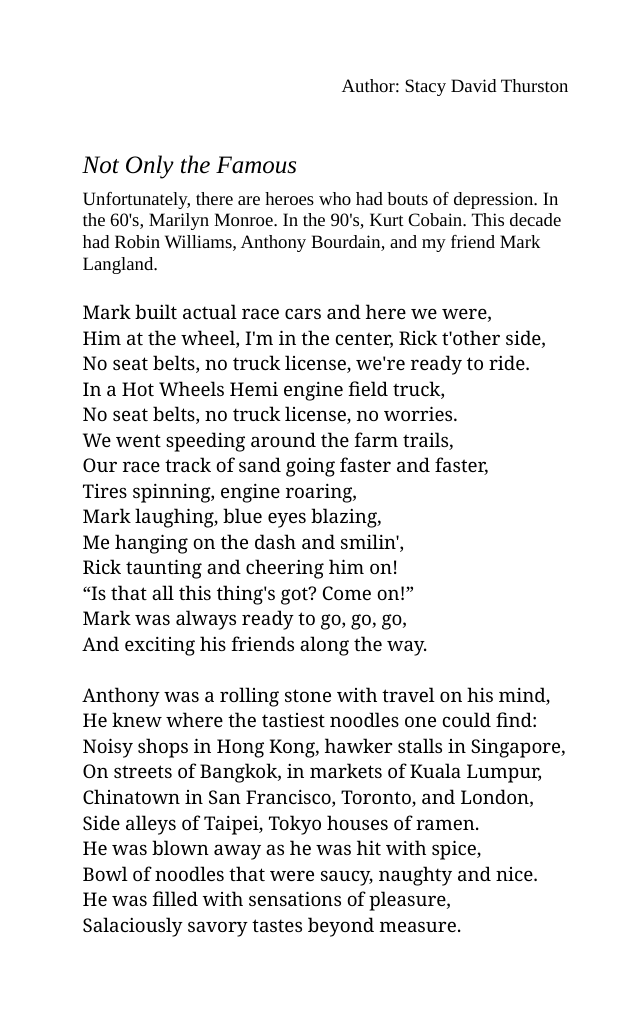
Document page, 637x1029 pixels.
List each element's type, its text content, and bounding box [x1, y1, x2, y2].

text On streets of Bangkok, in markets of Kuala Lumpur, [82, 759, 568, 784]
text Mark built actual race cars and here we were, [82, 299, 568, 325]
text He knew where the tastiest noodles one could find: [82, 708, 568, 733]
text Unfortunately, there are heroes who had bouts of depression. In the 60's, Marilyn Monroe. In the 90's, Kurt Cobain. This decade had Robin Williams, Anthony Bourdain, and my friend Mark Langland. [82, 188, 568, 274]
text In a Hot Wheels Hemi engine field truck, [82, 376, 568, 402]
text We went speeding around the farm trails, [82, 427, 568, 453]
text Mark was always ready to go, go, go, [82, 606, 568, 631]
subtitle Not Only the Famous [82, 150, 568, 179]
text Side alleys of Taipei, Tokyo houses of ramen. [82, 810, 568, 835]
text He was filled with sensations of pleasure, [82, 886, 568, 912]
text Tires spinning, engine roaring, [82, 478, 568, 504]
text Chinatown in San Francisco, Toronto, and London, [82, 784, 568, 810]
text Bowl of noodles that were saucy, naughty and nice. [82, 861, 568, 886]
text He was blown away as he was hit with spice, [82, 835, 568, 861]
text And exciting his friends along the way. [82, 631, 568, 657]
text Him at the wheel, I'm in the center, Rick t'other side, [82, 325, 568, 351]
text Salaciously savory tastes beyond measure. [82, 912, 568, 937]
text Anthony was a rolling stone with travel on his mind, [82, 682, 568, 708]
text Mark laughing, blue eyes blazing, [82, 504, 568, 529]
text “Is that all this thing's got? Come on!” [82, 580, 568, 606]
text Me hanging on the dash and smilin', [82, 529, 568, 555]
text Our race track of sand going faster and faster, [82, 453, 568, 478]
text Rick taunting and cheering him on! [82, 555, 568, 580]
text Noisy shops in Hong Kong, hawker stalls in Singapore, [82, 733, 568, 759]
text No seat belts, no truck license, we're ready to ride. [82, 351, 568, 376]
text No seat belts, no truck license, no worries. [82, 402, 568, 427]
